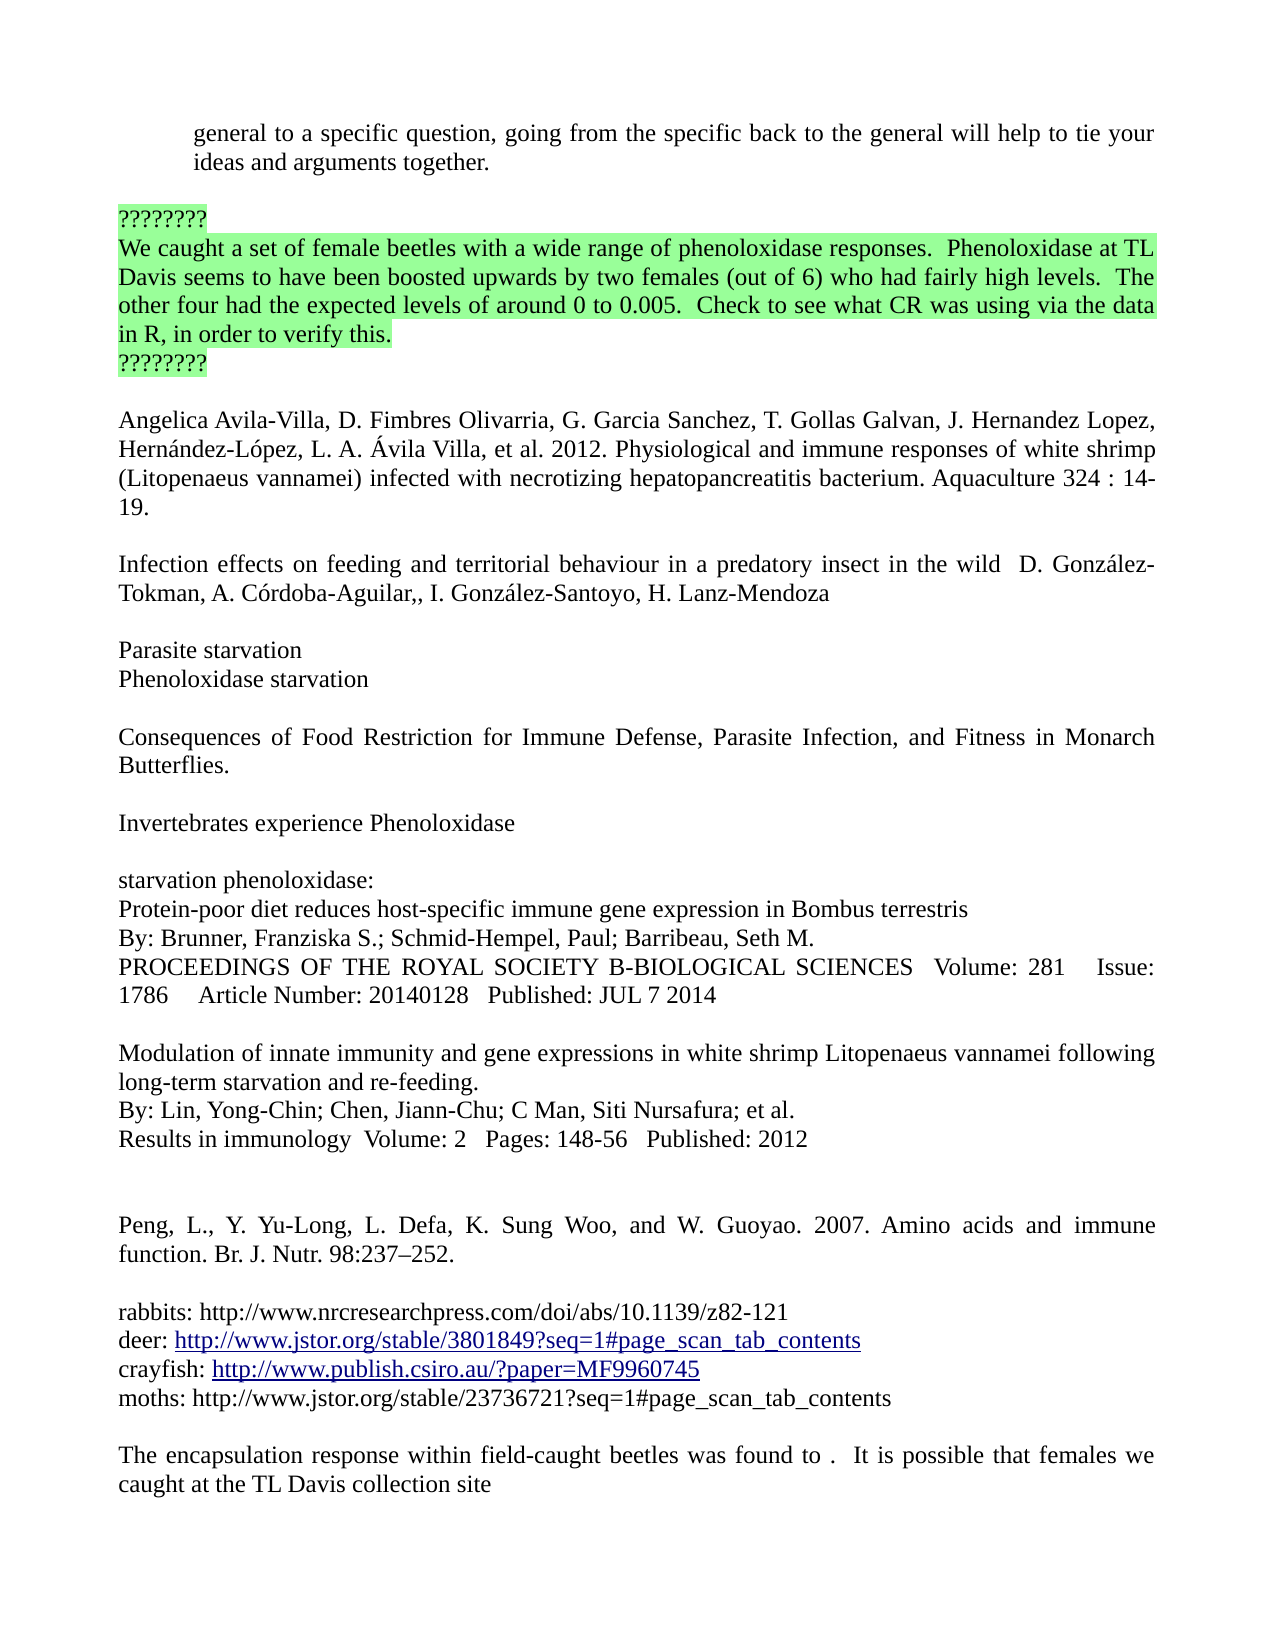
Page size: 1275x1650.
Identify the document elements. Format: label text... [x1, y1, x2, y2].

text Parasite starvation [118, 636, 1157, 664]
text ???????? [118, 204, 1157, 233]
text starvation phenoloxidase: [118, 866, 1157, 894]
text Infection effects on feeding and territorial behaviour in a predatory insect in the wild D. González-Tokman, A. Córdoba-Aguilar,, I. González-Santoyo, H. Lanz-Mendoza [118, 549, 1157, 607]
text rabbits: http://www.nrcresearchpress.com/doi/abs/10.1139/z82-121 [118, 1297, 1157, 1326]
text Phenoloxidase starvation [118, 664, 1157, 693]
text ???????? [118, 348, 1157, 377]
text By: Lin, Yong-Chin; Chen, Jiann-Chu; C Man, Siti Nursafura; et al. [118, 1096, 1157, 1124]
text The encapsulation response within field-caught beetles was found to . It is possible that females we caught at the TL Davis collection site [118, 1441, 1157, 1498]
text Results in immunology Volume: 2 Pages: 148-56 Published: 2012 [118, 1124, 1157, 1153]
text Consequences of Food Restriction for Immune Defense, Parasite Infection, and Fitness in Monarch Butterflies. [118, 722, 1157, 779]
text PROCEEDINGS OF THE ROYAL SOCIETY B-BIOLOGICAL SCIENCES Volume: 281 Issue: 1786 Article Number: 20140128 Published: JUL 7 2014 [118, 952, 1157, 1009]
text crayfish: http://www.publish.csiro.au/?paper=MF9960745 [118, 1354, 1157, 1383]
text Protein-poor diet reduces host-specific immune gene expression in Bombus terrestris [118, 894, 1157, 923]
text Invertebrates experience Phenoloxidase [118, 808, 1157, 837]
text Peng, L., Y. Yu-Long, L. Defa, K. Sung Woo, and W. Guoyao. 2007. Amino acids and immune function. Br. J. Nutr. 98:237–252. [118, 1211, 1157, 1268]
text Angelica Avila-Villa, D. Fimbres Olivarria, G. Garcia Sanchez, T. Gollas Galvan, J. Hernandez Lopez, Hernández-López, L. A. Ávila Villa, et al. 2012. Physiological and immune responses of white shrimp (Litopenaeus vannamei) infected with necrotizing hepatopancreatitis bacterium. Aquaculture 324 : 14-19. [118, 406, 1157, 521]
text By: Brunner, Franziska S.; Schmid-Hempel, Paul; Barribeau, Seth M. [118, 923, 1157, 952]
text We caught a set of female beetles with a wide range of phenoloxidase responses. Phenoloxidase at TL Davis seems to have been boosted upwards by two females (out of 6) who had fairly high levels. The other four had the expected levels of around 0 to 0.005. Check to see what CR was using via the data in R, in order to verify this. [118, 233, 1157, 348]
text Modulation of innate immunity and gene expressions in white shrimp Litopenaeus vannamei following long-term starvation and re-feeding. [118, 1038, 1157, 1096]
text moths: http://www.jstor.org/stable/23736721?seq=1#page_scan_tab_contents [118, 1383, 1157, 1412]
text deer: http://www.jstor.org/stable/3801849?seq=1#page_scan_tab_contents [118, 1326, 1157, 1354]
list general to a specific question, going from the specific back to the general will help to tie your ideas and arguments together. [156, 118, 1157, 176]
